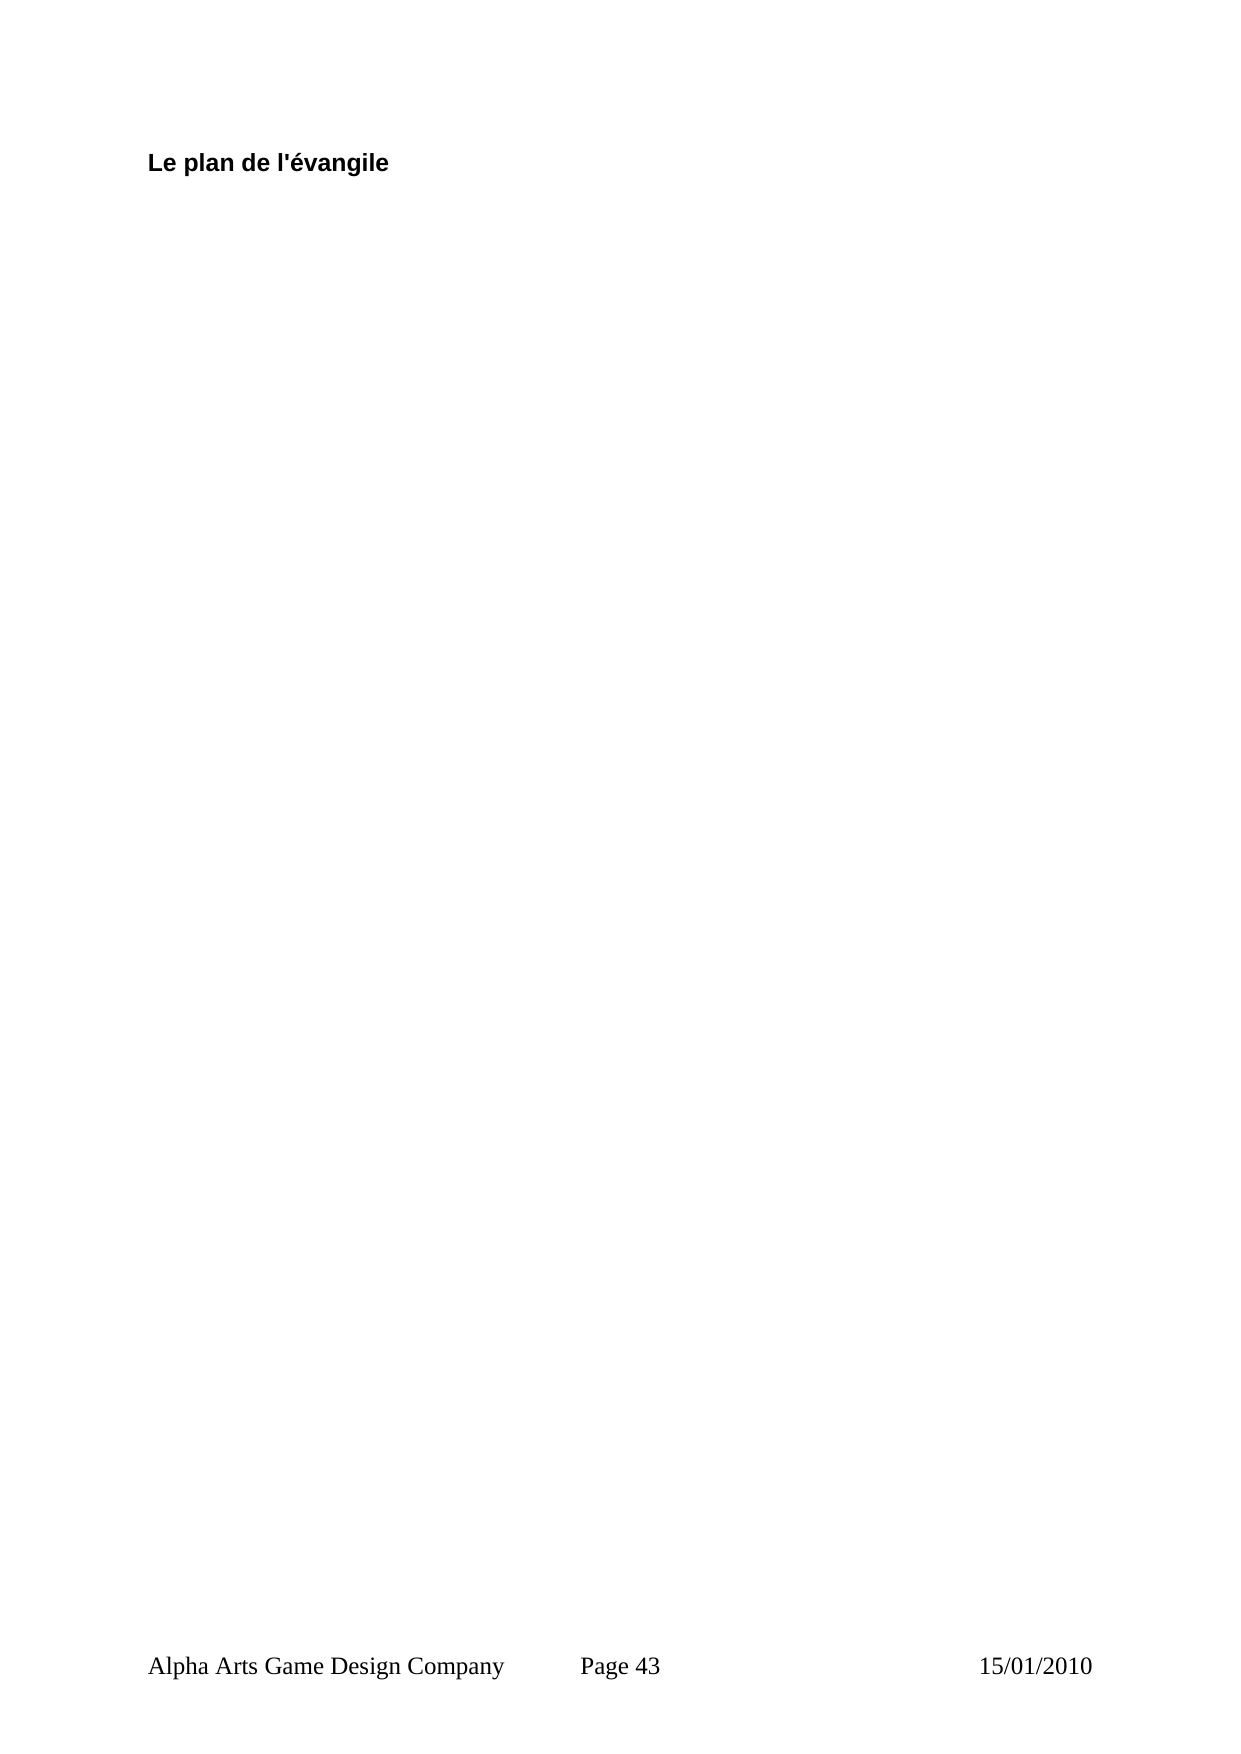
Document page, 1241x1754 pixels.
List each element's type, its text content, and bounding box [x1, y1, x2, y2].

subtitle Le plan de l'évangile [148, 148, 1092, 176]
